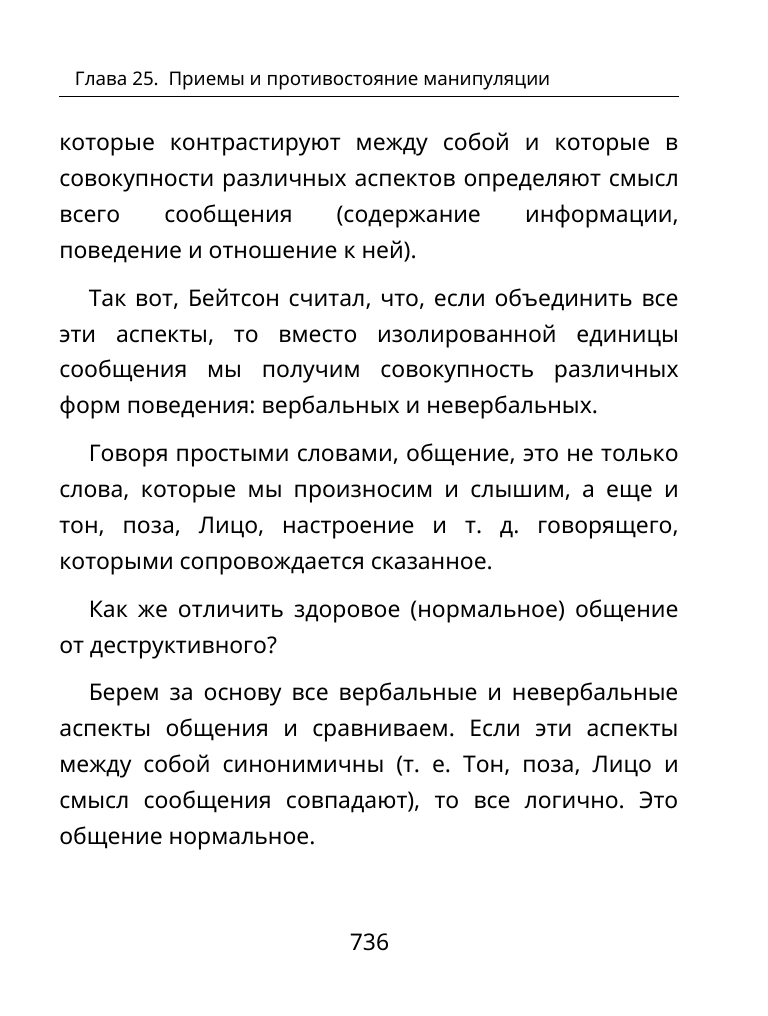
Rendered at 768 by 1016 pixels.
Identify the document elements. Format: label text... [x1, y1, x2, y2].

text Так вот, Бейтсон считал, что, если объединить все эти аспекты, то вместо изолированной единицы сообщения мы получим совокупность различных форм поведения: вербальных и невербальных. [59, 282, 679, 421]
text которые контрастируют между собой и которые в совокупности различных аспектов определяют смысл всего сообщения (содержание информации, поведение и отношение к ней). [59, 126, 679, 265]
text Берем за основу все вербальные и невербальные аспекты общения и сравниваем. Если эти аспекты между собой синонимичны (т. е. Тон, поза, Лицо и смысл сообщения совпадают), то все логично. Это общение нормальное. [59, 676, 679, 851]
text Говоря простыми словами, общение, это не только слова, которые мы произносим и слышим, а еще и тон, поза, Лицо, настроение и т. д. говорящего, которыми сопровождается сказанное. [59, 437, 679, 576]
text Как же отличить здоровое (нормальное) общение от деструктивного? [59, 593, 679, 660]
